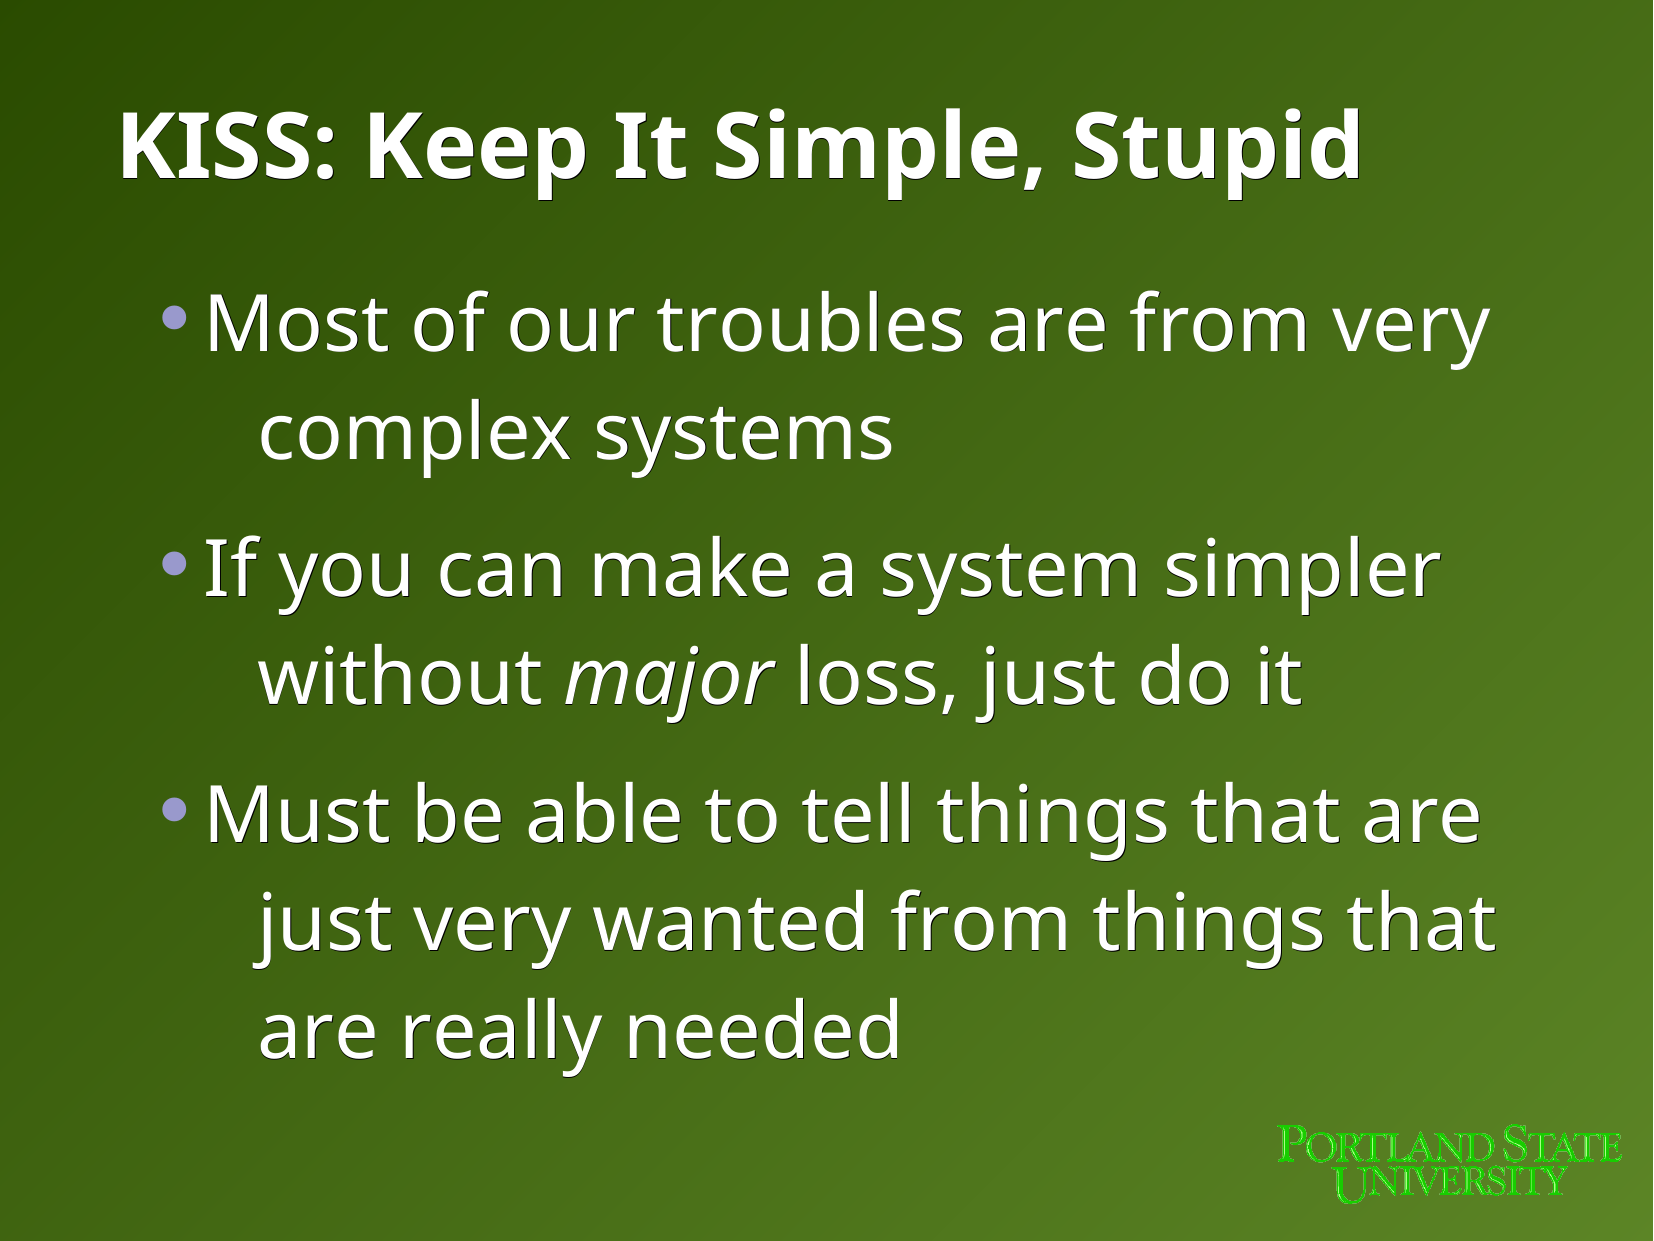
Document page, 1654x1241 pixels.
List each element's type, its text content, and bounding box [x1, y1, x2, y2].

title KISS: Keep It Simple, Stupid [115, 86, 1527, 200]
list Most of our troubles are from very complex systems If you can make a system simpler without major loss, just do it Must be able to tell things that are just very wanted from things that are really needed [115, 266, 1527, 1049]
picture [1277, 1124, 1622, 1204]
